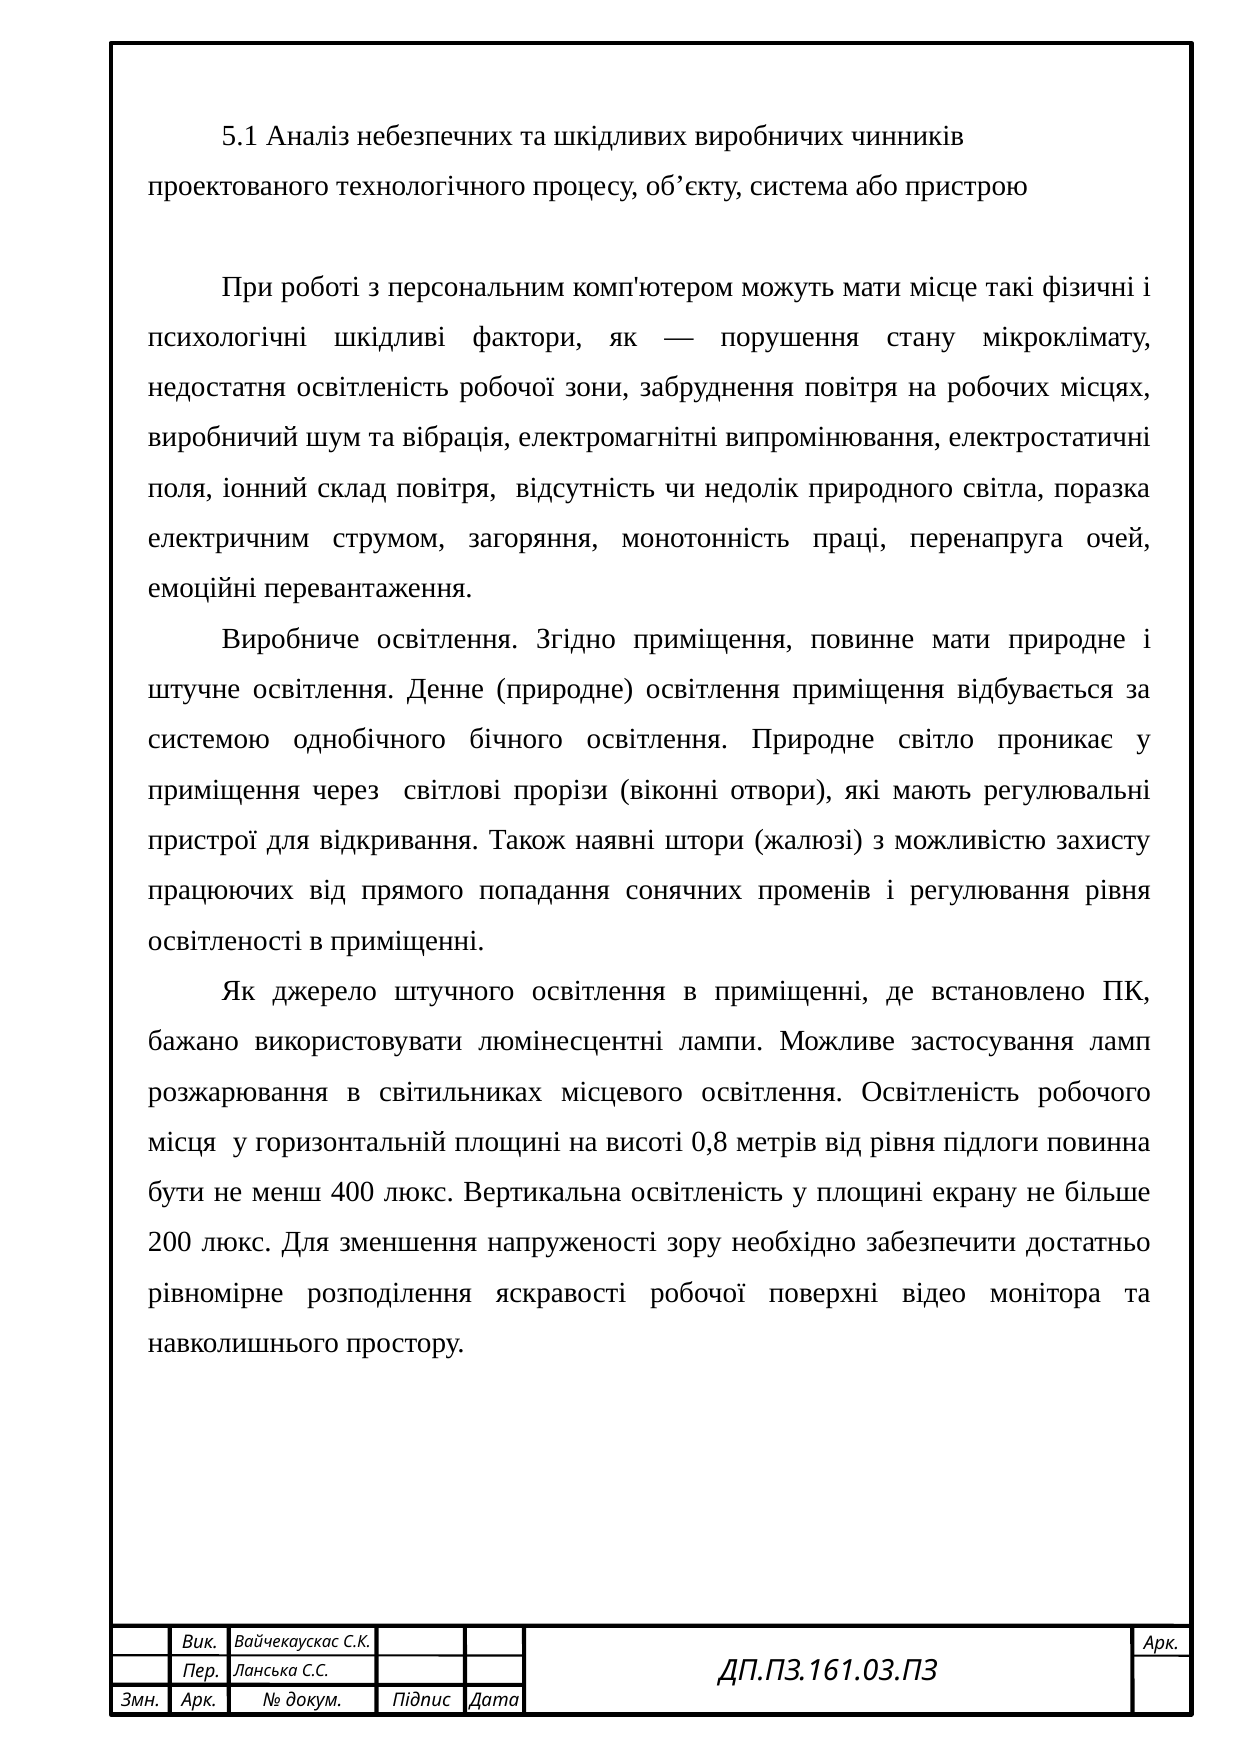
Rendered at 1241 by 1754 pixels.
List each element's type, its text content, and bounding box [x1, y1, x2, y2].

text Як джерело штучного освітлення в приміщенні, де встановлено ПК, бажано використовувати люмінесцентні лампи. Можливе застосування ламп розжарювання в світильниках місцевого освітлення. Освітленість робочого місця у горизонтальній площині на висоті 0,8 метрів від рівня підлоги повинна бути не менш 400 люкс. Вертикальна освітленість у площині екрану не більше 200 люкс. Для зменшення напруженості зору необхідно забезпечити достатньо рівномірне розподілення яскравості робочої поверхні відео монітора та навколишнього простору. [148, 973, 1152, 1359]
text При роботі з персональним комп'ютером можуть мати місце такі фізичні і психологічні шкідливі фактори, як ― порушення стану мікроклімату, недостатня освітленість робочої зони, забруднення повітря на робочих місцях, виробничий шум та вібрація, електромагнітні випромінювання, електростатичні поля, іонний склад повітря, відсутність чи недолік природного світла, поразка електричним струмом, загоряння, монотонність праці, перенапруга очей, емоційні перевантаження. [148, 269, 1152, 604]
text 5.1 Аналіз небезпечних та шкідливих виробничих чинників проектованого технологічного процесу, об’єкту, система або пристрою [148, 118, 1152, 202]
text Виробниче освітлення. Згідно приміщення, повинне мати природне і штучне освітлення. Денне (природне) освітлення приміщення відбувається за системою однобічного бічного освітлення. Природне світло проникає у приміщення через світлові прорізи (віконні отвори), які мають регулювальні пристрої для відкривання. Також наявні штори (жалюзі) з можливістю захисту працюючих від прямого попадання сонячних променів і регулювання рівня освітленості в приміщенні. [148, 621, 1152, 956]
